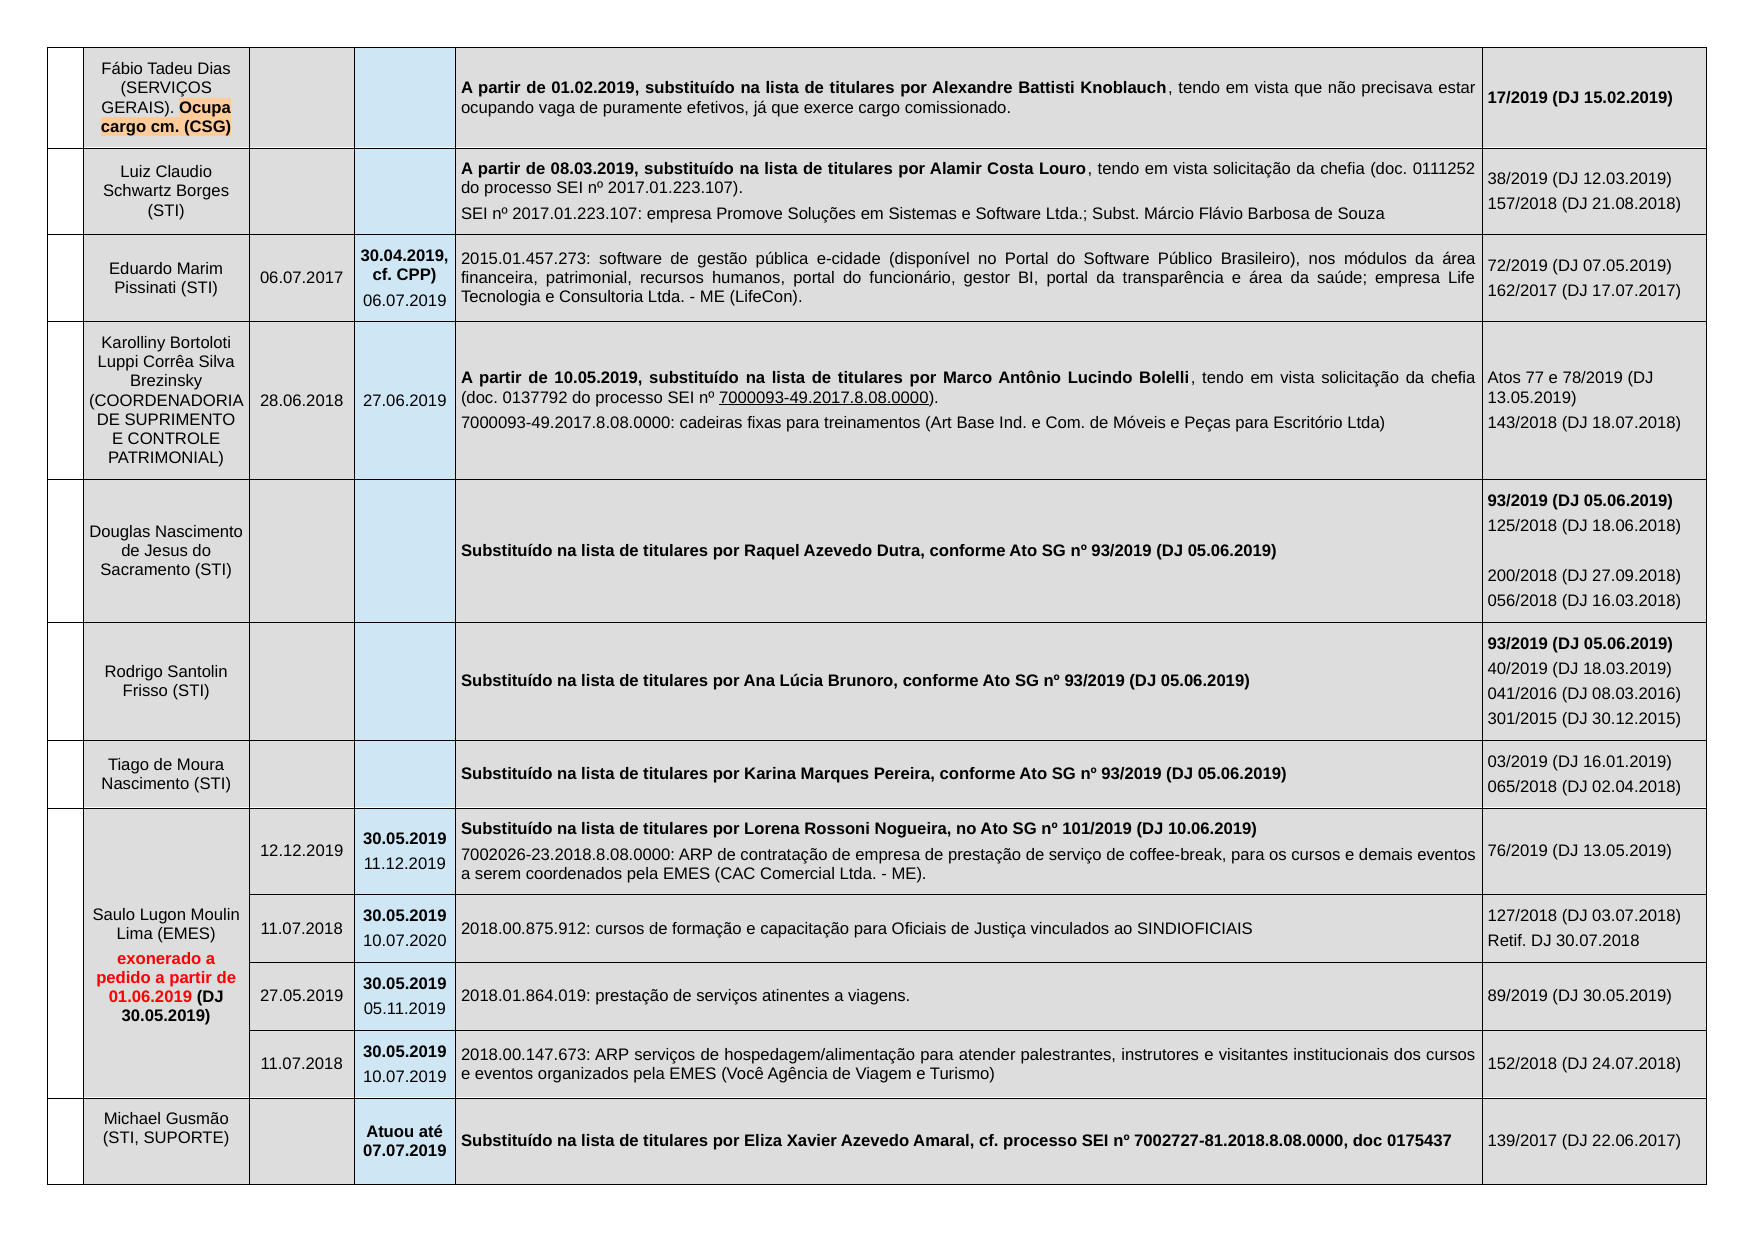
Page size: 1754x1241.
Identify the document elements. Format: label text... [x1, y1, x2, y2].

table_cell [355, 623, 455, 740]
table_cell A partir de 08.03.2019, substituído na lista de titulares por Alamir Costa Louro, tendo em vista solicitação da chefia (doc. 0111252 do processo SEI nº 2017.01.223.107). SEI nº 2017.01.223.107: empresa Promove Soluções em Sistemas e Software Ltda.; Subst. Márcio Flávio Barbosa de Souza [456, 149, 1482, 234]
table_cell [355, 741, 455, 807]
table_cell [48, 322, 83, 479]
table_cell 17/2019 (DJ 15.02.2019) [1483, 48, 1706, 147]
table_cell 2018.01.864.019: prestação de serviços atinentes a viagens. [456, 963, 1482, 1030]
table_cell 93/2019 (DJ 05.06.2019) 40/2019 (DJ 18.03.2019) 041/2016 (DJ 08.03.2016) 301/2015 (DJ 30.12.2015) [1483, 623, 1706, 740]
table_cell A partir de 10.05.2019, substituído na lista de titulares por Marco Antônio Lucindo Bolelli, tendo em vista solicitação da chefia (doc. 0137792 do processo SEI nº 7000093-49.2017.8.08.0000). 7000093-49.2017.8.08.0000: cadeiras fixas para treinamentos (Art Base Ind. e Com. de Móveis e Peças para Escritório Ltda) [456, 322, 1482, 479]
table_cell [355, 480, 455, 622]
table_cell [250, 48, 354, 147]
table_cell 2015.01.457.273: software de gestão pública e-cidade (disponível no Portal do Software Público Brasileiro), nos módulos da área financeira, patrimonial, recursos humanos, portal do funcionário, gestor BI, portal da transparência e área da saúde; empresa Life Tecnologia e Consultoria Ltda. - ME (LifeCon). [456, 235, 1482, 321]
table_cell Atos 77 e 78/2019 (DJ 13.05.2019) 143/2018 (DJ 18.07.2018) [1483, 322, 1706, 479]
table_cell 30.05.2019 11.12.2019 [355, 809, 455, 894]
table_cell 11.07.2018 [250, 895, 354, 962]
table_cell 127/2018 (DJ 03.07.2018) Retif. DJ 30.07.2018 [1483, 895, 1706, 962]
table_cell 38/2019 (DJ 12.03.2019) 157/2018 (DJ 21.08.2018) [1483, 149, 1706, 234]
table_cell Substituído na lista de titulares por Lorena Rossoni Nogueira, no Ato SG nº 101/2019 (DJ 10.06.2019) 7002026-23.2018.8.08.0000: ARP de contratação de empresa de prestação de serviço de coffee-break, para os cursos e demais eventos a serem coordenados pela EMES (CAC Comercial Ltda. - ME). [456, 809, 1482, 894]
table_cell Tiago de Moura Nascimento (STI) [84, 741, 249, 807]
table_cell [250, 149, 354, 234]
table_cell 72/2019 (DJ 07.05.2019) 162/2017 (DJ 17.07.2017) [1483, 235, 1706, 321]
table_cell [250, 741, 354, 807]
table_cell [48, 1099, 83, 1184]
table_cell 76/2019 (DJ 13.05.2019) [1483, 809, 1706, 894]
table_cell Fábio Tadeu Dias (SERVIÇOS GERAIS). Ocupa cargo cm. (CSG) [84, 48, 249, 147]
table_cell 27.06.2019 [355, 322, 455, 479]
table_cell 89/2019 (DJ 30.05.2019) [1483, 963, 1706, 1030]
table_cell 2018.00.875.912: cursos de formação e capacitação para Oficiais de Justiça vinculados ao SINDIOFICIAIS [456, 895, 1482, 962]
table_cell [48, 235, 83, 321]
table_cell [48, 149, 83, 234]
table_cell 12.12.2019 [250, 809, 354, 894]
table_cell [48, 48, 83, 147]
table_cell 2018.00.147.673: ARP serviços de hospedagem/alimentação para atender palestrantes, instrutores e visitantes institucionais dos cursos e eventos organizados pela EMES (Você Agência de Viagem e Turismo) [456, 1031, 1482, 1097]
table_cell Douglas Nascimento de Jesus do Sacramento (STI) [84, 480, 249, 622]
table_cell Substituído na lista de titulares por Karina Marques Pereira, conforme Ato SG nº 93/2019 (DJ 05.06.2019) [456, 741, 1482, 807]
table_cell 30.05.2019 10.07.2019 [355, 1031, 455, 1097]
table_cell [48, 480, 83, 622]
table_cell 06.07.2017 [250, 235, 354, 321]
table_cell Saulo Lugon Moulin Lima (EMES) exonerado a pedido a partir de 01.06.2019 (DJ 30.05.2019) [84, 809, 249, 1097]
table_cell [355, 48, 455, 147]
table_cell [250, 623, 354, 740]
table_cell Eduardo Marim Pissinati (STI) [84, 235, 249, 321]
table_cell Substituído na lista de titulares por Eliza Xavier Azevedo Amaral, cf. processo SEI nº 7002727-81.2018.8.08.0000, doc 0175437 [456, 1099, 1482, 1184]
table_cell Karolliny Bortoloti Luppi Corrêa Silva Brezinsky (COORDENADORIA DE SUPRIMENTO E CONTROLE PATRIMONIAL) [84, 322, 249, 479]
table_cell A partir de 01.02.2019, substituído na lista de titulares por Alexandre Battisti Knoblauch, tendo em vista que não precisava estar ocupando vaga de puramente efetivos, já que exerce cargo comissionado. [456, 48, 1482, 147]
table_cell Luiz Claudio Schwartz Borges (STI) [84, 149, 249, 234]
table_cell [355, 149, 455, 234]
table_cell [48, 623, 83, 740]
table_cell [250, 480, 354, 622]
table_cell 27.05.2019 [250, 963, 354, 1030]
table_cell Rodrigo Santolin Frisso (STI) [84, 623, 249, 740]
table_cell 28.06.2018 [250, 322, 354, 479]
table_cell 30.05.2019 10.07.2020 [355, 895, 455, 962]
table_cell 30.04.2019, cf. CPP) 06.07.2019 [355, 235, 455, 321]
table_cell Atuou até 07.07.2019 [355, 1099, 455, 1184]
table_cell 139/2017 (DJ 22.06.2017) [1483, 1099, 1706, 1184]
table_cell 03/2019 (DJ 16.01.2019) 065/2018 (DJ 02.04.2018) [1483, 741, 1706, 807]
table_cell 152/2018 (DJ 24.07.2018) [1483, 1031, 1706, 1097]
table_cell Michael Gusmão (STI, SUPORTE) [84, 1099, 249, 1184]
table_cell [48, 809, 83, 1097]
table_cell 30.05.2019 05.11.2019 [355, 963, 455, 1030]
table_cell Substituído na lista de titulares por Ana Lúcia Brunoro, conforme Ato SG nº 93/2019 (DJ 05.06.2019) [456, 623, 1482, 740]
table_cell [250, 1099, 354, 1184]
table_cell Substituído na lista de titulares por Raquel Azevedo Dutra, conforme Ato SG nº 93/2019 (DJ 05.06.2019) [456, 480, 1482, 622]
table_cell [48, 741, 83, 807]
table_cell 93/2019 (DJ 05.06.2019) 125/2018 (DJ 18.06.2018) 200/2018 (DJ 27.09.2018) 056/2018 (DJ 16.03.2018) [1483, 480, 1706, 622]
table_cell 11.07.2018 [250, 1031, 354, 1097]
